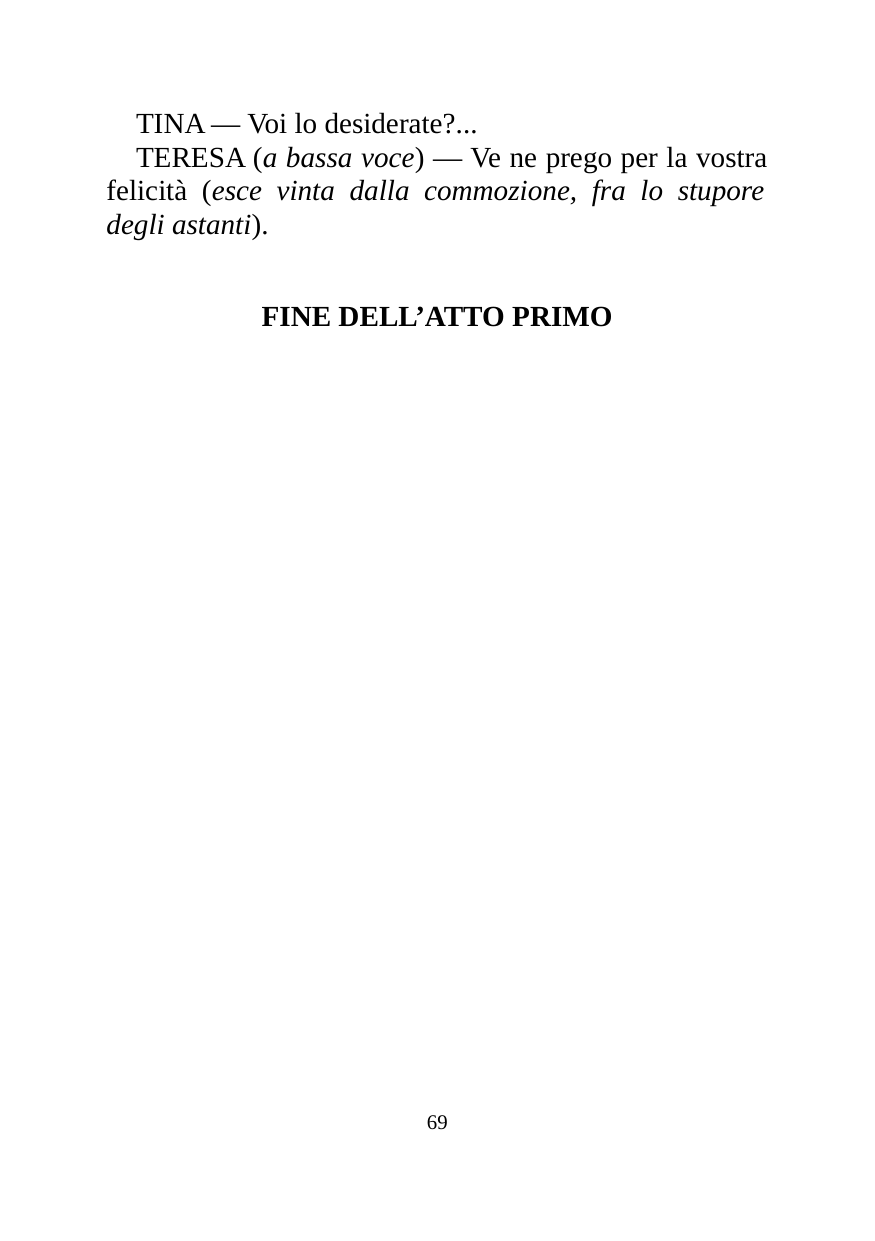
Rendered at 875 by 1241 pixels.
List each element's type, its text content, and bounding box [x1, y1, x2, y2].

text TERESA (a bassa voce) — Ve ne prego per la vostra felicità (esce vinta dalla commozione, fra lo stupore degli astanti). [106, 140, 768, 240]
text FINE DELL’ATTO PRIMO [106, 299, 768, 333]
text TINA — Voi lo desiderate?... [106, 106, 768, 140]
